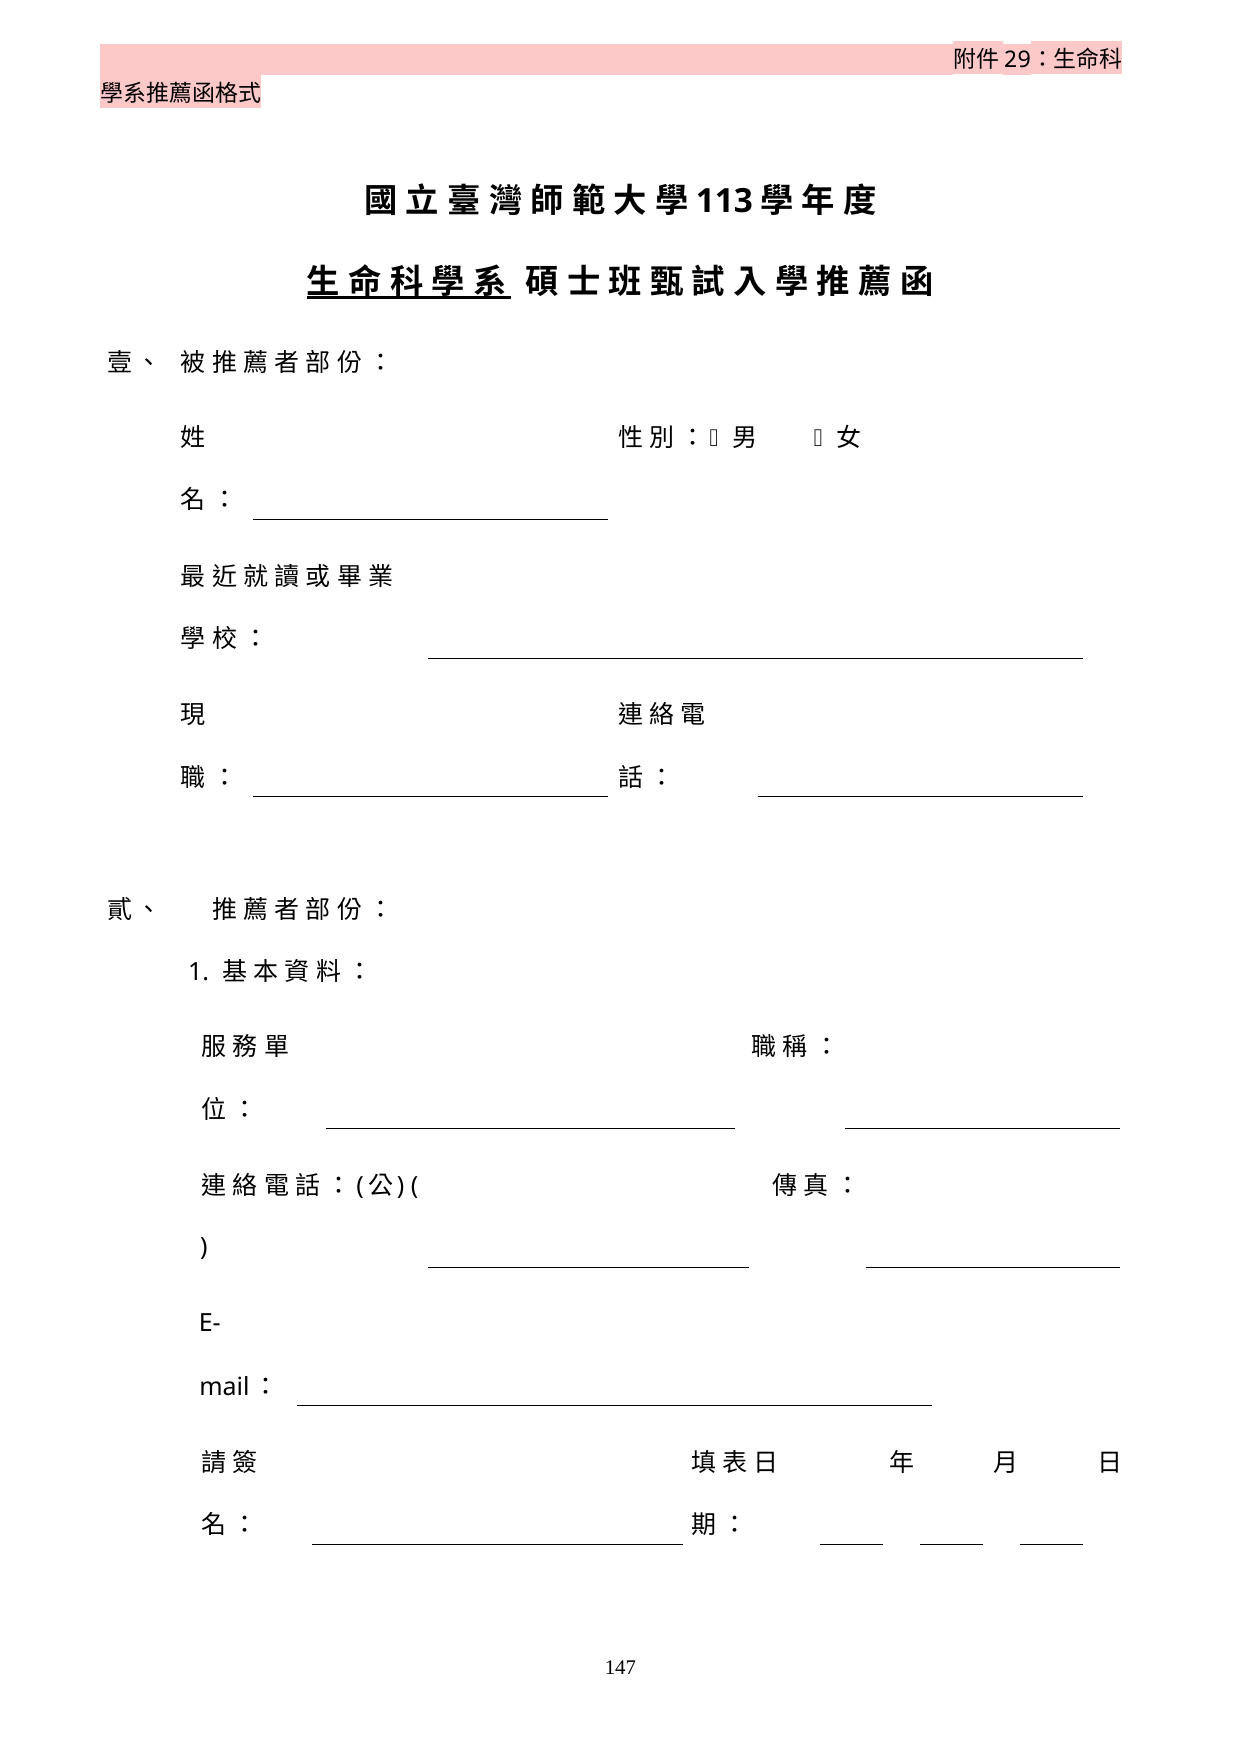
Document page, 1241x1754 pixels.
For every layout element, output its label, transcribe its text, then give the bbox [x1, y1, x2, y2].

table_cell E-mail： [195, 1267, 297, 1405]
table_cell [758, 659, 1082, 796]
table_cell [932, 1268, 1120, 1405]
table_cell 傳真： [749, 1128, 866, 1267]
list 被推薦者部份： [104, 319, 1136, 381]
table_header 職稱： [735, 991, 845, 1128]
table_cell 年 [883, 1406, 920, 1544]
table_cell 填表日期： [683, 1406, 820, 1544]
table_header [845, 991, 1120, 1128]
table_cell [312, 1406, 682, 1544]
table_cell 連絡電話： [608, 659, 757, 796]
table_cell 日 [1083, 1405, 1120, 1544]
table_cell [920, 1405, 982, 1544]
list 推薦者部份： [86, 866, 1136, 928]
table_header 姓名： [166, 381, 253, 519]
table_cell 最近就讀或畢業學校： [166, 519, 428, 657]
table_cell [253, 658, 607, 796]
table_cell [820, 1406, 882, 1544]
table_cell 月 [983, 1405, 1020, 1544]
table_cell [428, 1128, 749, 1267]
table_header [253, 381, 607, 519]
table_cell 連絡電話：(公) ( ) [195, 1128, 428, 1267]
table_cell 請簽名： [195, 1405, 312, 1544]
table_cell 現職： [166, 658, 253, 796]
table_cell [428, 520, 607, 657]
table_cell [866, 1129, 1120, 1267]
table_cell [608, 519, 895, 657]
text 國立臺灣師範大學113學年度 [104, 156, 1136, 219]
list 基本資料： [104, 928, 1136, 991]
table_cell [1020, 1405, 1082, 1544]
table_header 性別： 男  女 [608, 381, 895, 519]
table_cell [656, 1267, 932, 1405]
text 生命科學系 碩士班甄試入學推薦函 [104, 238, 1136, 300]
table_header 服務單位： [195, 991, 326, 1128]
table_header [895, 381, 1082, 519]
table_cell [895, 519, 1082, 657]
table_cell [297, 1267, 656, 1405]
table_header [326, 991, 734, 1128]
